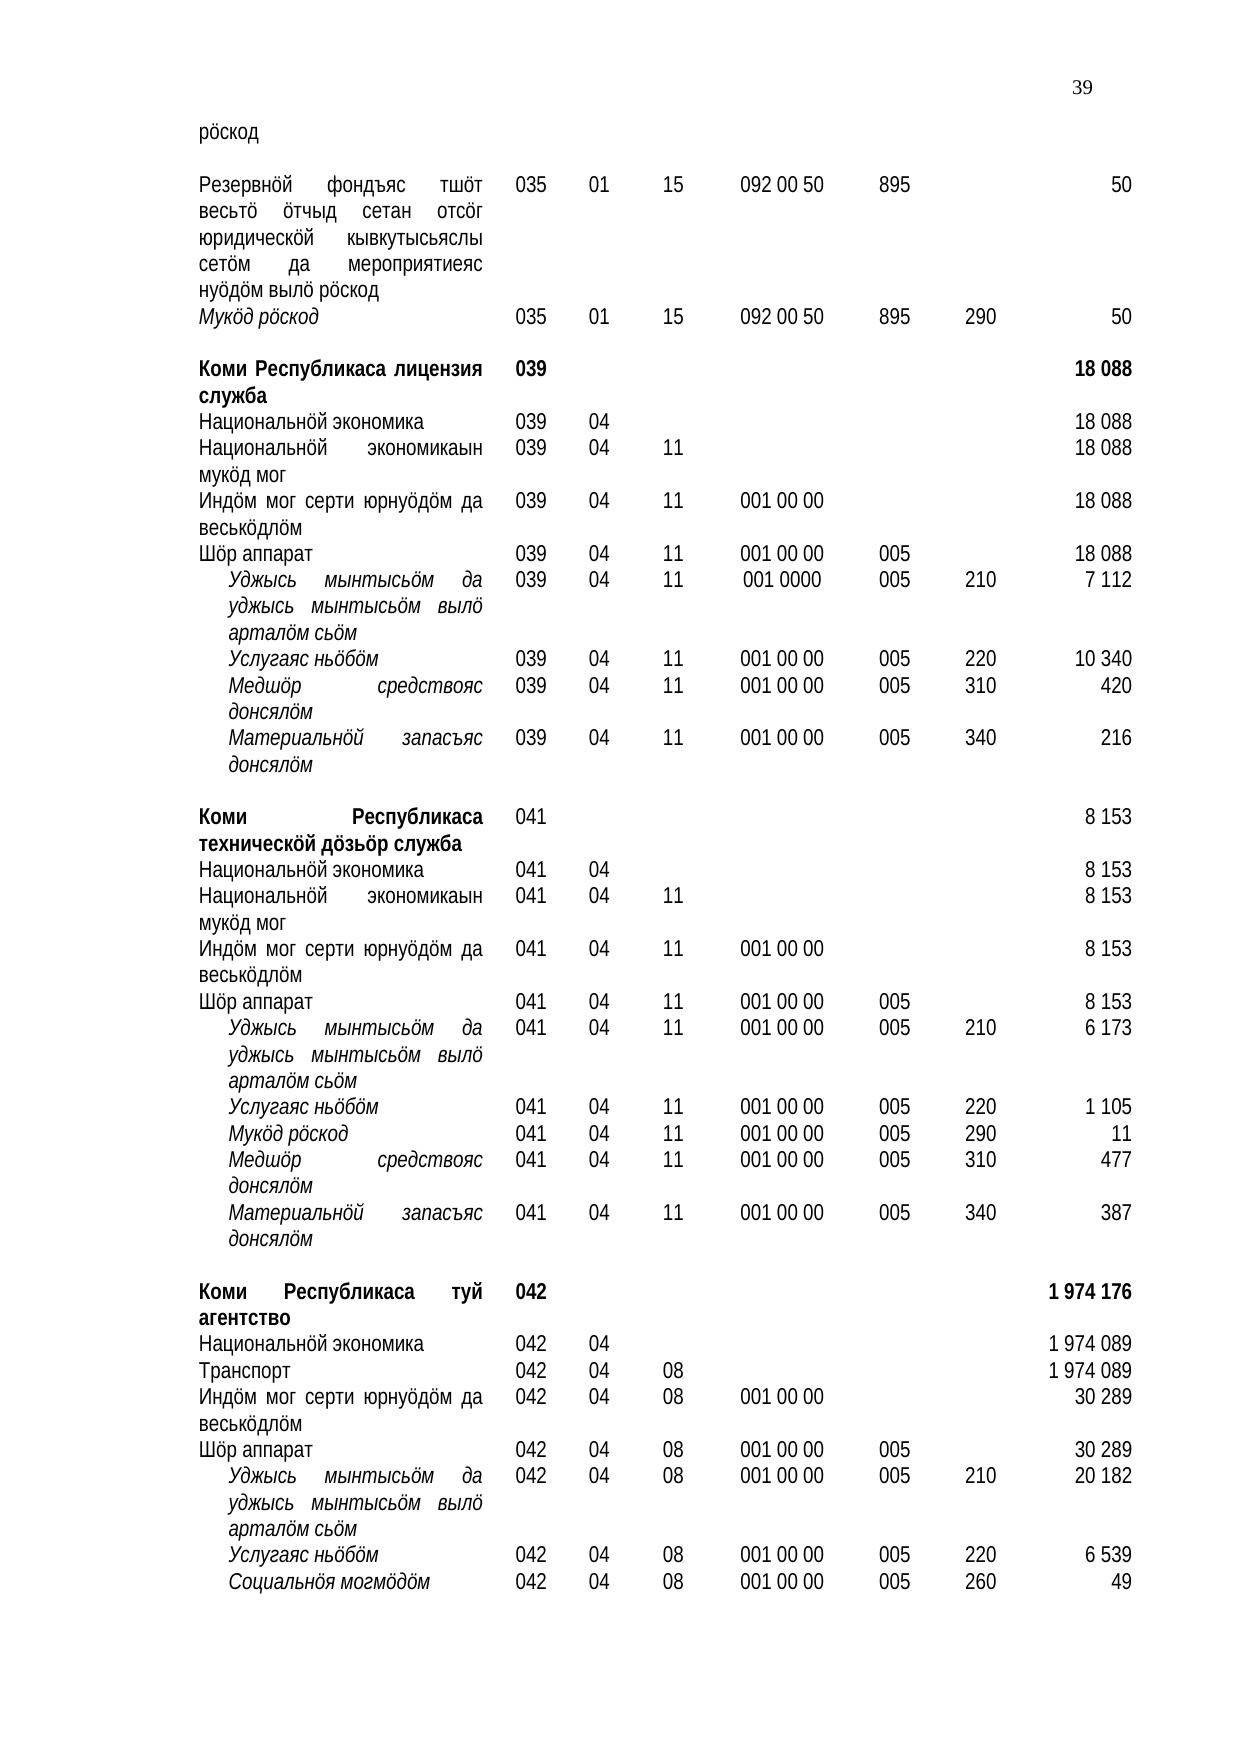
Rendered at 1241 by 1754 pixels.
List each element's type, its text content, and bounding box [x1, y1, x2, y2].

table_cell 005 [849, 1568, 941, 1594]
table_cell [941, 355, 1021, 408]
table_cell [1021, 118, 1143, 144]
table_cell 04 [568, 724, 631, 803]
table_cell [941, 803, 1021, 856]
table_cell 11 [631, 724, 716, 803]
table_cell [1143, 988, 1240, 1014]
table_cell [1143, 118, 1240, 144]
table_cell 005 [849, 1541, 941, 1568]
table_cell [1143, 1330, 1240, 1357]
table_cell 042 [494, 1278, 568, 1330]
table_cell 001 00 00 [716, 1146, 848, 1199]
table_cell [941, 883, 1021, 935]
table_cell [1143, 1462, 1240, 1541]
table_cell 11 [631, 540, 716, 566]
table_cell 001 00 00 [716, 1568, 848, 1594]
table_cell 6 173 [1021, 1014, 1143, 1093]
table_cell 04 [568, 1436, 631, 1462]
table_cell Национальнöй экономикаын мукöд мог [188, 883, 494, 935]
table_cell 039 [494, 645, 568, 672]
table_cell 216 [1021, 724, 1143, 803]
table_cell 005 [849, 1436, 941, 1462]
table_cell Индöм мог серти юрнуöдöм да веськöдлöм [188, 935, 494, 988]
table_cell 10 340 [1021, 645, 1143, 672]
table_cell 8 153 [1021, 803, 1143, 856]
table_cell Шöр аппарат [188, 540, 494, 566]
table_cell 001 00 00 [716, 1383, 848, 1436]
table_cell Мукöд рöскод [188, 1120, 494, 1146]
table_cell [1143, 1357, 1240, 1383]
table_cell 04 [568, 1462, 631, 1541]
table_cell 001 00 00 [716, 645, 848, 672]
table_cell 04 [568, 935, 631, 988]
table_cell Услугаяс ньöбöм [188, 1541, 494, 1568]
table_cell 8 153 [1021, 935, 1143, 988]
table_cell [1143, 355, 1240, 408]
table_cell 04 [568, 408, 631, 434]
table_cell 041 [494, 1014, 568, 1093]
table_cell 005 [849, 1146, 941, 1199]
table_cell [1143, 724, 1240, 803]
table_cell [631, 1330, 716, 1357]
table_cell [494, 145, 568, 171]
table_cell 11 [631, 1093, 716, 1119]
table_cell [1143, 645, 1240, 672]
table_cell [849, 856, 941, 882]
table_cell 310 [941, 672, 1021, 724]
table_cell 30 289 [1021, 1383, 1143, 1436]
table_cell 08 [631, 1568, 716, 1594]
table_cell 04 [568, 1541, 631, 1568]
table_cell 041 [494, 1120, 568, 1146]
table_cell 08 [631, 1436, 716, 1462]
table_cell 18 088 [1021, 408, 1143, 434]
table_cell 1 974 176 [1021, 1278, 1143, 1330]
table_cell 042 [494, 1541, 568, 1568]
table_cell [941, 171, 1021, 303]
table_cell 18 088 [1021, 355, 1143, 408]
table_cell [716, 408, 848, 434]
table_cell 035 [494, 303, 568, 355]
table_cell 035 [494, 171, 568, 303]
table_cell Национальнöй экономика [188, 408, 494, 434]
table_cell 08 [631, 1541, 716, 1568]
table_cell [849, 355, 941, 408]
table_cell 11 [631, 883, 716, 935]
table_cell [849, 935, 941, 988]
table_cell [1143, 171, 1240, 303]
table_cell [716, 856, 848, 882]
table_cell [1143, 145, 1240, 171]
table_cell 005 [849, 1462, 941, 1541]
table_cell Услугаяс ньöбöм [188, 645, 494, 672]
table_cell 18 088 [1021, 487, 1143, 540]
table_cell [941, 145, 1021, 171]
table_cell 041 [494, 883, 568, 935]
table_cell Медшöр средствояс донсялöм [188, 1146, 494, 1199]
table_cell Шöр аппарат [188, 1436, 494, 1462]
table_cell [1143, 566, 1240, 645]
table_cell 041 [494, 1199, 568, 1278]
table_cell 005 [849, 566, 941, 645]
table_cell [941, 1436, 1021, 1462]
table_cell Коми Республикаса лицензия служба [188, 355, 494, 408]
table_cell 001 00 00 [716, 1120, 848, 1146]
table_cell [849, 803, 941, 856]
table_cell 04 [568, 672, 631, 724]
table_cell 895 [849, 303, 941, 355]
table_cell 01 [568, 171, 631, 303]
table_cell [941, 1383, 1021, 1436]
table_cell Коми Республикаса техническöй дöзьöр служба [188, 803, 494, 856]
table_cell 005 [849, 1199, 941, 1278]
table_cell 11 [631, 487, 716, 540]
table_cell Индöм мог серти юрнуöдöм да веськöдлöм [188, 1383, 494, 1436]
table_cell 18 088 [1021, 540, 1143, 566]
table_cell Материальнöй запасъяс донсялöм [188, 724, 494, 803]
table_cell [1143, 540, 1240, 566]
table_cell 005 [849, 1120, 941, 1146]
table_cell [941, 408, 1021, 434]
table_cell [1143, 1093, 1240, 1119]
table_cell [849, 1330, 941, 1357]
table_cell 092 00 50 [716, 303, 848, 355]
table_cell 042 [494, 1568, 568, 1594]
table_cell 290 [941, 1120, 1021, 1146]
table_cell 04 [568, 856, 631, 882]
table_cell 11 [1021, 1120, 1143, 1146]
table_cell 04 [568, 1199, 631, 1278]
table_cell [849, 434, 941, 487]
table_cell 260 [941, 1568, 1021, 1594]
table_cell 210 [941, 566, 1021, 645]
table_cell [1021, 145, 1143, 171]
table_cell 005 [849, 724, 941, 803]
table_cell 005 [849, 672, 941, 724]
table_cell 11 [631, 988, 716, 1014]
table_cell [849, 1383, 941, 1436]
table_cell 001 0000 [716, 566, 848, 645]
table_cell 8 153 [1021, 988, 1143, 1014]
table_cell Национальнöй экономика [188, 856, 494, 882]
table_cell 041 [494, 856, 568, 882]
table_cell [631, 118, 716, 144]
table_cell 039 [494, 487, 568, 540]
table_cell 220 [941, 1093, 1021, 1119]
table_cell 001 00 00 [716, 1093, 848, 1119]
table_cell [716, 1330, 848, 1357]
table_cell [631, 856, 716, 882]
table_cell 001 00 00 [716, 1199, 848, 1278]
table_cell Материальнöй запасъяс донсялöм [188, 1199, 494, 1278]
table_cell [1143, 1568, 1240, 1594]
table_cell 15 [631, 303, 716, 355]
table_cell 387 [1021, 1199, 1143, 1278]
table_cell 001 00 00 [716, 724, 848, 803]
table_cell 420 [1021, 672, 1143, 724]
table_cell [941, 935, 1021, 988]
table_cell 01 [568, 303, 631, 355]
table_cell [941, 1357, 1021, 1383]
table_cell 08 [631, 1357, 716, 1383]
table_cell 04 [568, 1093, 631, 1119]
table_cell 039 [494, 672, 568, 724]
table_cell [1143, 1014, 1240, 1093]
table_cell Национальнöй экономикаын мукöд мог [188, 434, 494, 487]
table_cell [1143, 883, 1240, 935]
table_cell [568, 355, 631, 408]
table_cell 041 [494, 1093, 568, 1119]
table_cell 04 [568, 1146, 631, 1199]
table_cell [716, 434, 848, 487]
table_cell 001 00 00 [716, 1436, 848, 1462]
table_cell [849, 118, 941, 144]
table_cell 04 [568, 1383, 631, 1436]
table_cell [1143, 1146, 1240, 1199]
table_cell 042 [494, 1462, 568, 1541]
table_cell 290 [941, 303, 1021, 355]
table_cell [1143, 1436, 1240, 1462]
table_cell [631, 803, 716, 856]
table_cell 001 00 00 [716, 1541, 848, 1568]
table_cell 50 [1021, 171, 1143, 303]
table_cell 11 [631, 645, 716, 672]
table_cell [188, 145, 494, 171]
table_cell 11 [631, 1146, 716, 1199]
table_cell 042 [494, 1357, 568, 1383]
table_cell 1 105 [1021, 1093, 1143, 1119]
table_cell 039 [494, 540, 568, 566]
table_cell Медшöр средствояс донсялöм [188, 672, 494, 724]
table_cell [941, 856, 1021, 882]
table_cell [716, 355, 848, 408]
table_cell 7 112 [1021, 566, 1143, 645]
table_cell 039 [494, 355, 568, 408]
table_cell 20 182 [1021, 1462, 1143, 1541]
table_cell 092 00 50 [716, 171, 848, 303]
table_cell 340 [941, 724, 1021, 803]
table_cell 04 [568, 1120, 631, 1146]
table_cell 04 [568, 883, 631, 935]
table_cell [849, 487, 941, 540]
table_cell 11 [631, 1014, 716, 1093]
table_cell [849, 145, 941, 171]
table_cell 04 [568, 1357, 631, 1383]
table_cell [631, 355, 716, 408]
table_cell [1143, 672, 1240, 724]
table_cell [849, 408, 941, 434]
table_cell [1143, 408, 1240, 434]
table_cell 039 [494, 724, 568, 803]
table_cell Резервнöй фондъяс тшöт весьтö öтчыд сетан отсöг юридическöй кывкутысьяслы сетöм да мероприятиеяс нуöдöм вылö рöскод [188, 171, 494, 303]
table_cell Индöм мог серти юрнуöдöм да веськöдлöм [188, 487, 494, 540]
table_cell 04 [568, 645, 631, 672]
table_cell [716, 803, 848, 856]
table_cell 6 539 [1021, 1541, 1143, 1568]
table_cell 001 00 00 [716, 988, 848, 1014]
table_cell 18 088 [1021, 434, 1143, 487]
table_cell Мукöд рöскод [188, 303, 494, 355]
table_cell [1143, 1541, 1240, 1568]
table_cell 042 [494, 1330, 568, 1357]
table_cell Шöр аппарат [188, 988, 494, 1014]
table_cell [1143, 935, 1240, 988]
table_cell 11 [631, 1199, 716, 1278]
table_cell 04 [568, 988, 631, 1014]
table_cell Услугаяс ньöбöм [188, 1093, 494, 1119]
table_cell 30 289 [1021, 1436, 1143, 1462]
table_cell 895 [849, 171, 941, 303]
table_cell 11 [631, 935, 716, 988]
table_cell 005 [849, 1014, 941, 1093]
table_cell 50 [1021, 303, 1143, 355]
table_cell [1143, 1199, 1240, 1278]
table_cell [631, 1278, 716, 1330]
table_cell 04 [568, 540, 631, 566]
table_cell 041 [494, 935, 568, 988]
table_cell 005 [849, 540, 941, 566]
table_cell 005 [849, 645, 941, 672]
table_cell [849, 1357, 941, 1383]
table_cell [716, 1278, 848, 1330]
table_cell [716, 1357, 848, 1383]
table_cell [716, 145, 848, 171]
table_cell 041 [494, 1146, 568, 1199]
table_cell 477 [1021, 1146, 1143, 1199]
table_cell [1143, 1278, 1240, 1330]
table_cell 039 [494, 434, 568, 487]
table_cell [941, 540, 1021, 566]
table_cell 001 00 00 [716, 672, 848, 724]
table_cell 041 [494, 988, 568, 1014]
table_cell [941, 118, 1021, 144]
table_cell 001 00 00 [716, 935, 848, 988]
table_cell Транспорт [188, 1357, 494, 1383]
table_cell [1143, 434, 1240, 487]
table_cell 041 [494, 803, 568, 856]
table_cell Уджысь мынтысьöм да уджысь мынтысьöм вылö арталöм сьöм [188, 1462, 494, 1541]
table_cell 220 [941, 1541, 1021, 1568]
table_cell 11 [631, 672, 716, 724]
table_cell 340 [941, 1199, 1021, 1278]
table_cell [941, 988, 1021, 1014]
table_cell 001 00 00 [716, 1462, 848, 1541]
table_cell [494, 118, 568, 144]
table_cell [1143, 803, 1240, 856]
table_cell 1 974 089 [1021, 1357, 1143, 1383]
table_cell 039 [494, 408, 568, 434]
table_cell 001 00 00 [716, 487, 848, 540]
table_cell 04 [568, 487, 631, 540]
table_cell Национальнöй экономика [188, 1330, 494, 1357]
table_cell 04 [568, 434, 631, 487]
table_cell 04 [568, 1330, 631, 1357]
table_cell [568, 145, 631, 171]
table_cell 11 [631, 1120, 716, 1146]
table_cell 039 [494, 566, 568, 645]
table_cell Коми Республикаса туй агентство [188, 1278, 494, 1330]
table_cell [631, 408, 716, 434]
table_cell 08 [631, 1383, 716, 1436]
table_cell 49 [1021, 1568, 1143, 1594]
table_cell Социальнöя могмöдöм [188, 1568, 494, 1594]
table_cell [941, 487, 1021, 540]
table_cell 042 [494, 1383, 568, 1436]
table_cell 15 [631, 171, 716, 303]
table_cell 005 [849, 1093, 941, 1119]
table_cell 04 [568, 1568, 631, 1594]
table_cell 04 [568, 566, 631, 645]
table_cell [849, 883, 941, 935]
table_cell 220 [941, 645, 1021, 672]
table_cell Уджысь мынтысьöм да уджысь мынтысьöм вылö арталöм сьöм [188, 1014, 494, 1093]
table_cell 8 153 [1021, 856, 1143, 882]
table_cell [568, 803, 631, 856]
table_cell [849, 1278, 941, 1330]
table_cell 210 [941, 1462, 1021, 1541]
table_cell [716, 883, 848, 935]
table_cell 310 [941, 1146, 1021, 1199]
table_cell 001 00 00 [716, 1014, 848, 1093]
table_cell 042 [494, 1436, 568, 1462]
table_cell [1143, 1383, 1240, 1436]
table_cell [941, 434, 1021, 487]
table_cell 210 [941, 1014, 1021, 1093]
table_cell 8 153 [1021, 883, 1143, 935]
table_cell рöскод [188, 118, 494, 144]
table_cell [1143, 303, 1240, 355]
table_cell 001 00 00 [716, 540, 848, 566]
table_cell 08 [631, 1462, 716, 1541]
table_cell [941, 1278, 1021, 1330]
table_cell [568, 118, 631, 144]
table_cell [716, 118, 848, 144]
table_cell [941, 1330, 1021, 1357]
table_cell 005 [849, 988, 941, 1014]
table_cell 11 [631, 434, 716, 487]
table_cell 04 [568, 1014, 631, 1093]
table_cell [568, 1278, 631, 1330]
table_cell 1 974 089 [1021, 1330, 1143, 1357]
table_cell 11 [631, 566, 716, 645]
table_cell [631, 145, 716, 171]
table_cell [1143, 1120, 1240, 1146]
table_cell [1143, 487, 1240, 540]
table_cell [1143, 856, 1240, 882]
table_cell Уджысь мынтысьöм да уджысь мынтысьöм вылö арталöм сьöм [188, 566, 494, 645]
